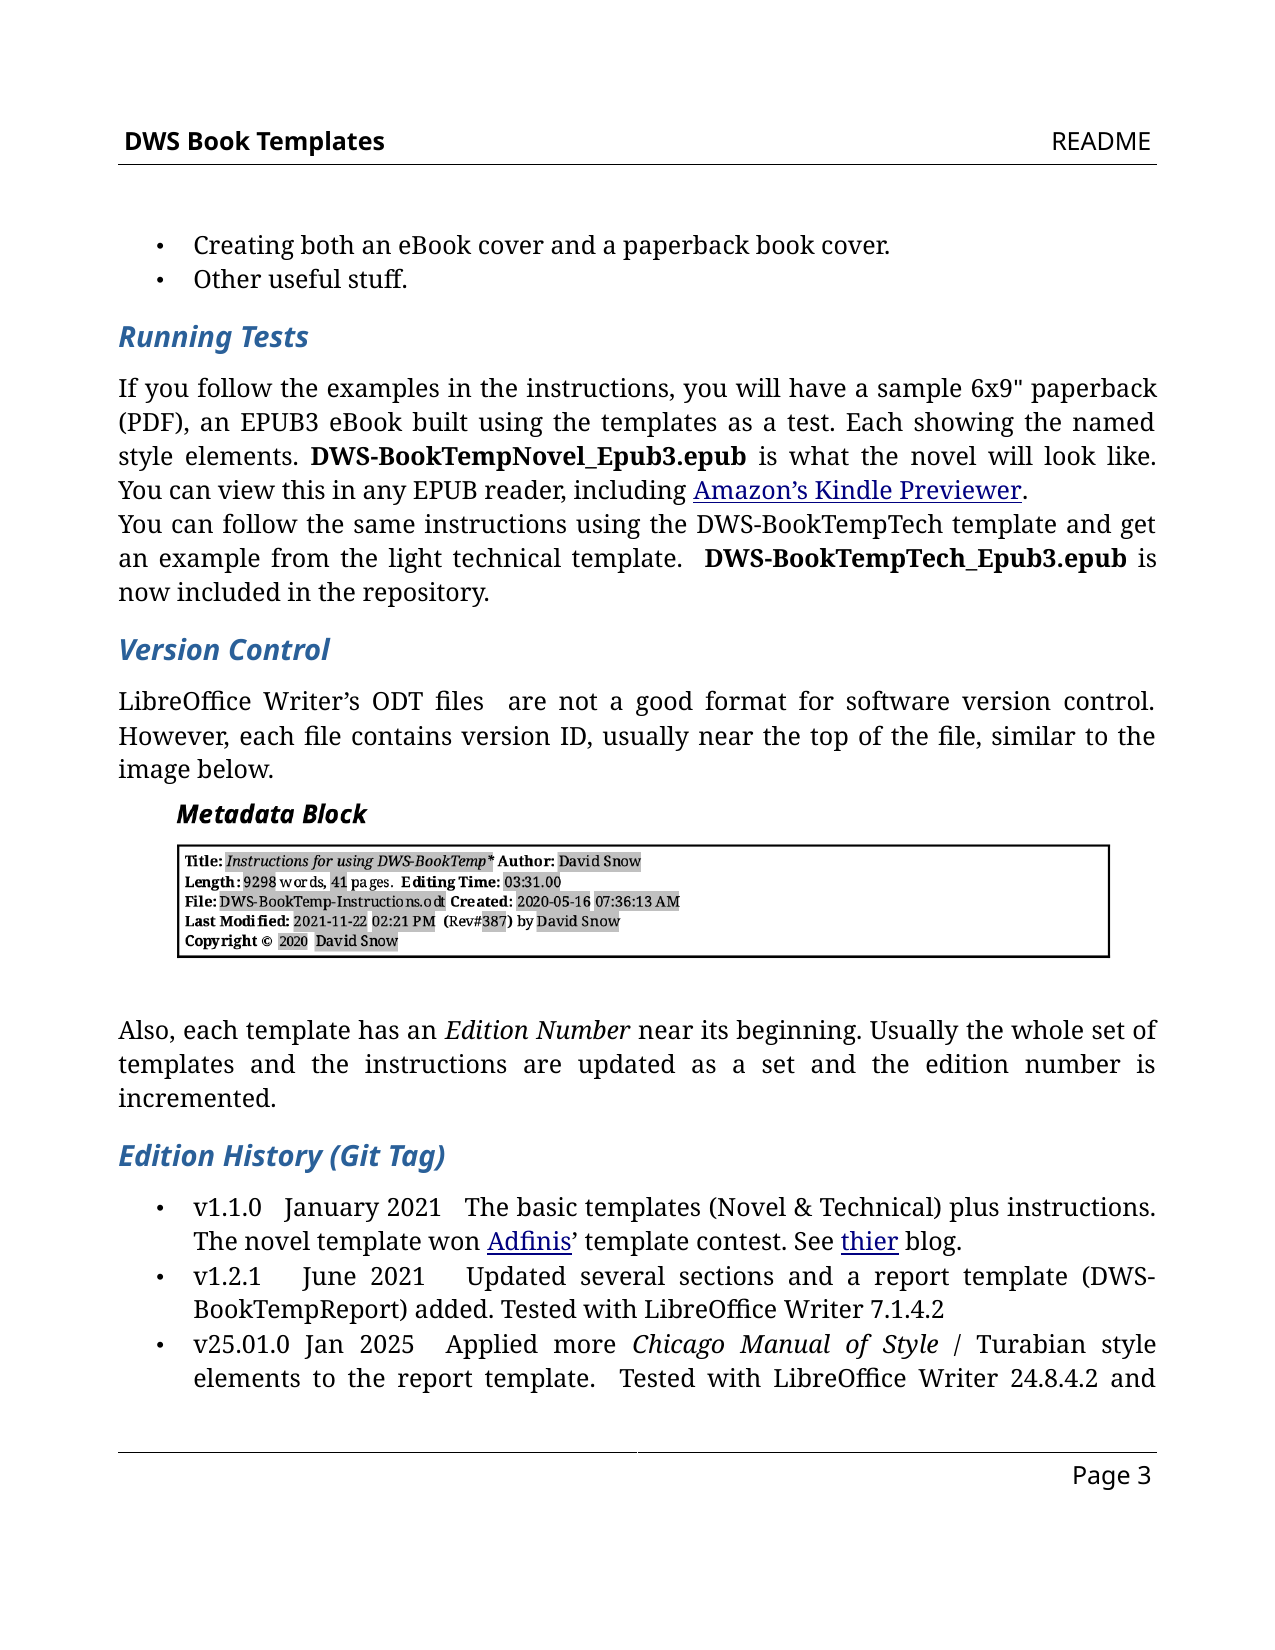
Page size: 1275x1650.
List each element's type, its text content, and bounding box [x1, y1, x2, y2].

text You can follow the same instructions using the DWS-BookTempTech template and get an example from the light technical template. DWS-BookTempTech_Epub3.epub is now included in the repository. [118, 507, 1157, 609]
text If you follow the examples in the instructions, you will have a sample 6x9ʺ paperback (PDF), an EPUB3 eBook built using the templates as a test. Each showing the named style elements. DWS-BookTempNovel_Epub3.epub is what the novel will look like. You can view this in any EPUB reader, including Amazon’s Kindle Previewer. [118, 371, 1157, 507]
text LibreOffice Writer’s ODT files are not a good format for software version control. However, each file contains version ID, usually near the top of the file, similar to the image below. [118, 684, 1157, 786]
subtitle Edition History (Git tag) [118, 1136, 1157, 1175]
subtitle Running tests [118, 316, 1157, 356]
picture [155, 786, 1120, 979]
list Creating both an eBook cover and a paperback book cover. [156, 227, 1157, 261]
text Also, each template has an Edition Number near its beginning. Usually the whole set of templates and the instructions are updated as a set and the edition number is incremented. [118, 1013, 1157, 1115]
subtitle Version Control [118, 629, 1157, 669]
list v1.1.0 January 2021 The basic templates (Novel & Technical) plus instructions. The novel template won Adfinis’ template contest. See thier blog. [156, 1190, 1157, 1258]
list v1.2.1 June 2021 Updated several sections and a report template (DWS-BookTempReport) added. Tested with LibreOffice Writer 7.1.4.2 [156, 1258, 1157, 1326]
list v25.01.0 Jan 2025 Applied more Chicago Manual of Style / Turabian style elements to the report template. Tested with LibreOffice Writer 24.8.4.2 and [156, 1326, 1157, 1394]
list Other useful stuff. [156, 261, 1157, 295]
